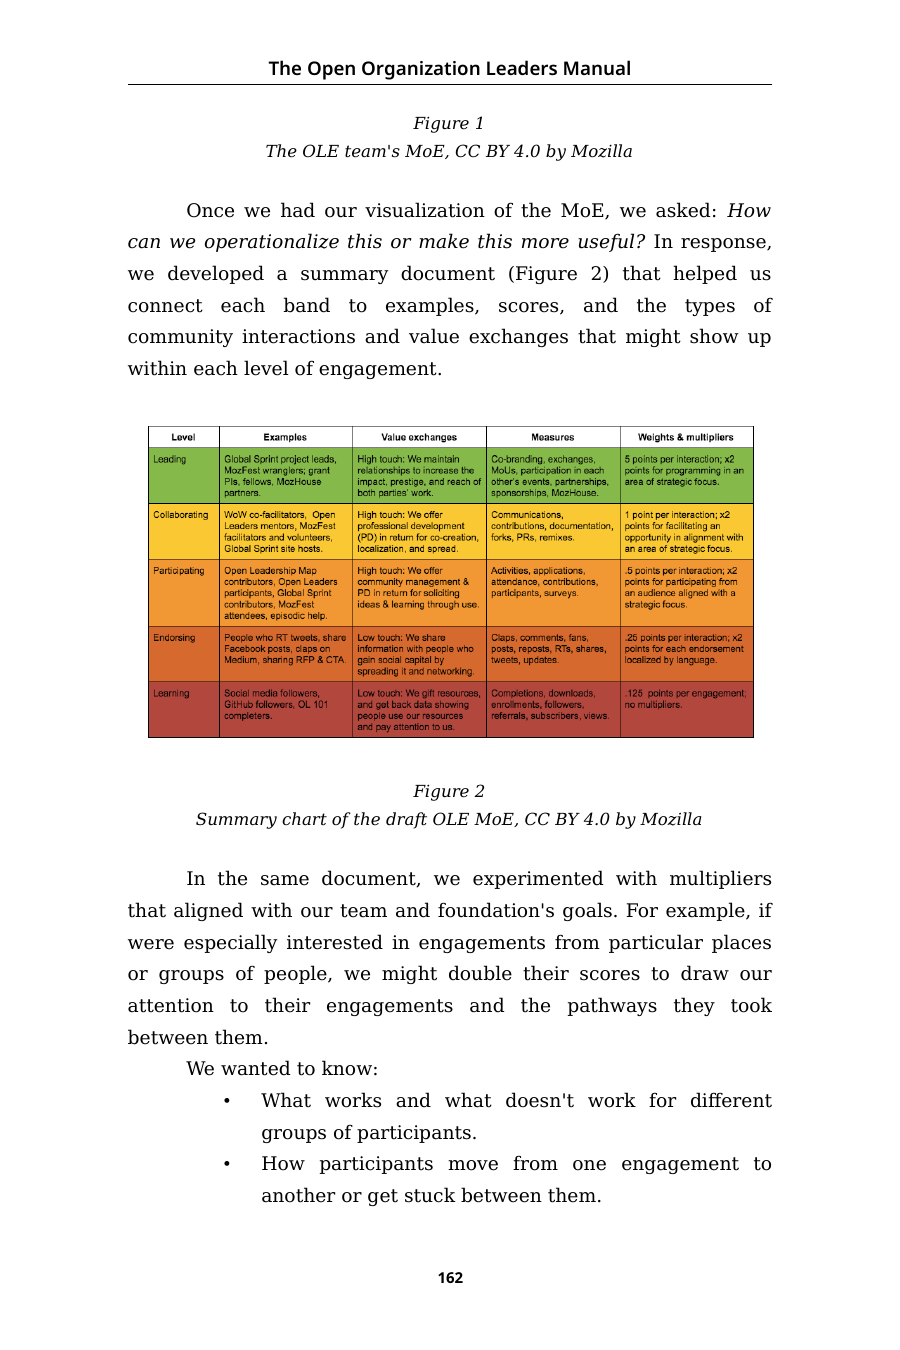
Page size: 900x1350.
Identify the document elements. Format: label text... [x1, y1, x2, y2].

list How participants move from one engagement to another or get stuck between them. [223, 1153, 772, 1207]
text In the same document, we experimented with multipliers that aligned with our team and foundation's goals. For example, if were especially interested in engagements from particular places or groups of people, we might double their scores to draw our attention to their engagements and the pathways they took between them. [127, 868, 772, 1048]
picture [140, 419, 760, 744]
text Figure 1 The OLE team's MoE, CC BY 4.0 by Mozilla [127, 114, 772, 161]
text We wanted to know: [127, 1058, 772, 1080]
list What works and what doesn't work for different groups of participants. [223, 1090, 772, 1143]
text Figure 2 Summary chart of the draft OLE MoE, CC BY 4.0 by Mozilla [127, 390, 772, 830]
text Once we had our visualization of the MoE, we asked: How can we operationalize this or make this more useful? In response, we developed a summary document (Figure 2) that helped us connect each band to examples, scores, and the types of community interactions and value exchanges that might show up within each level of engagement. [127, 200, 772, 380]
